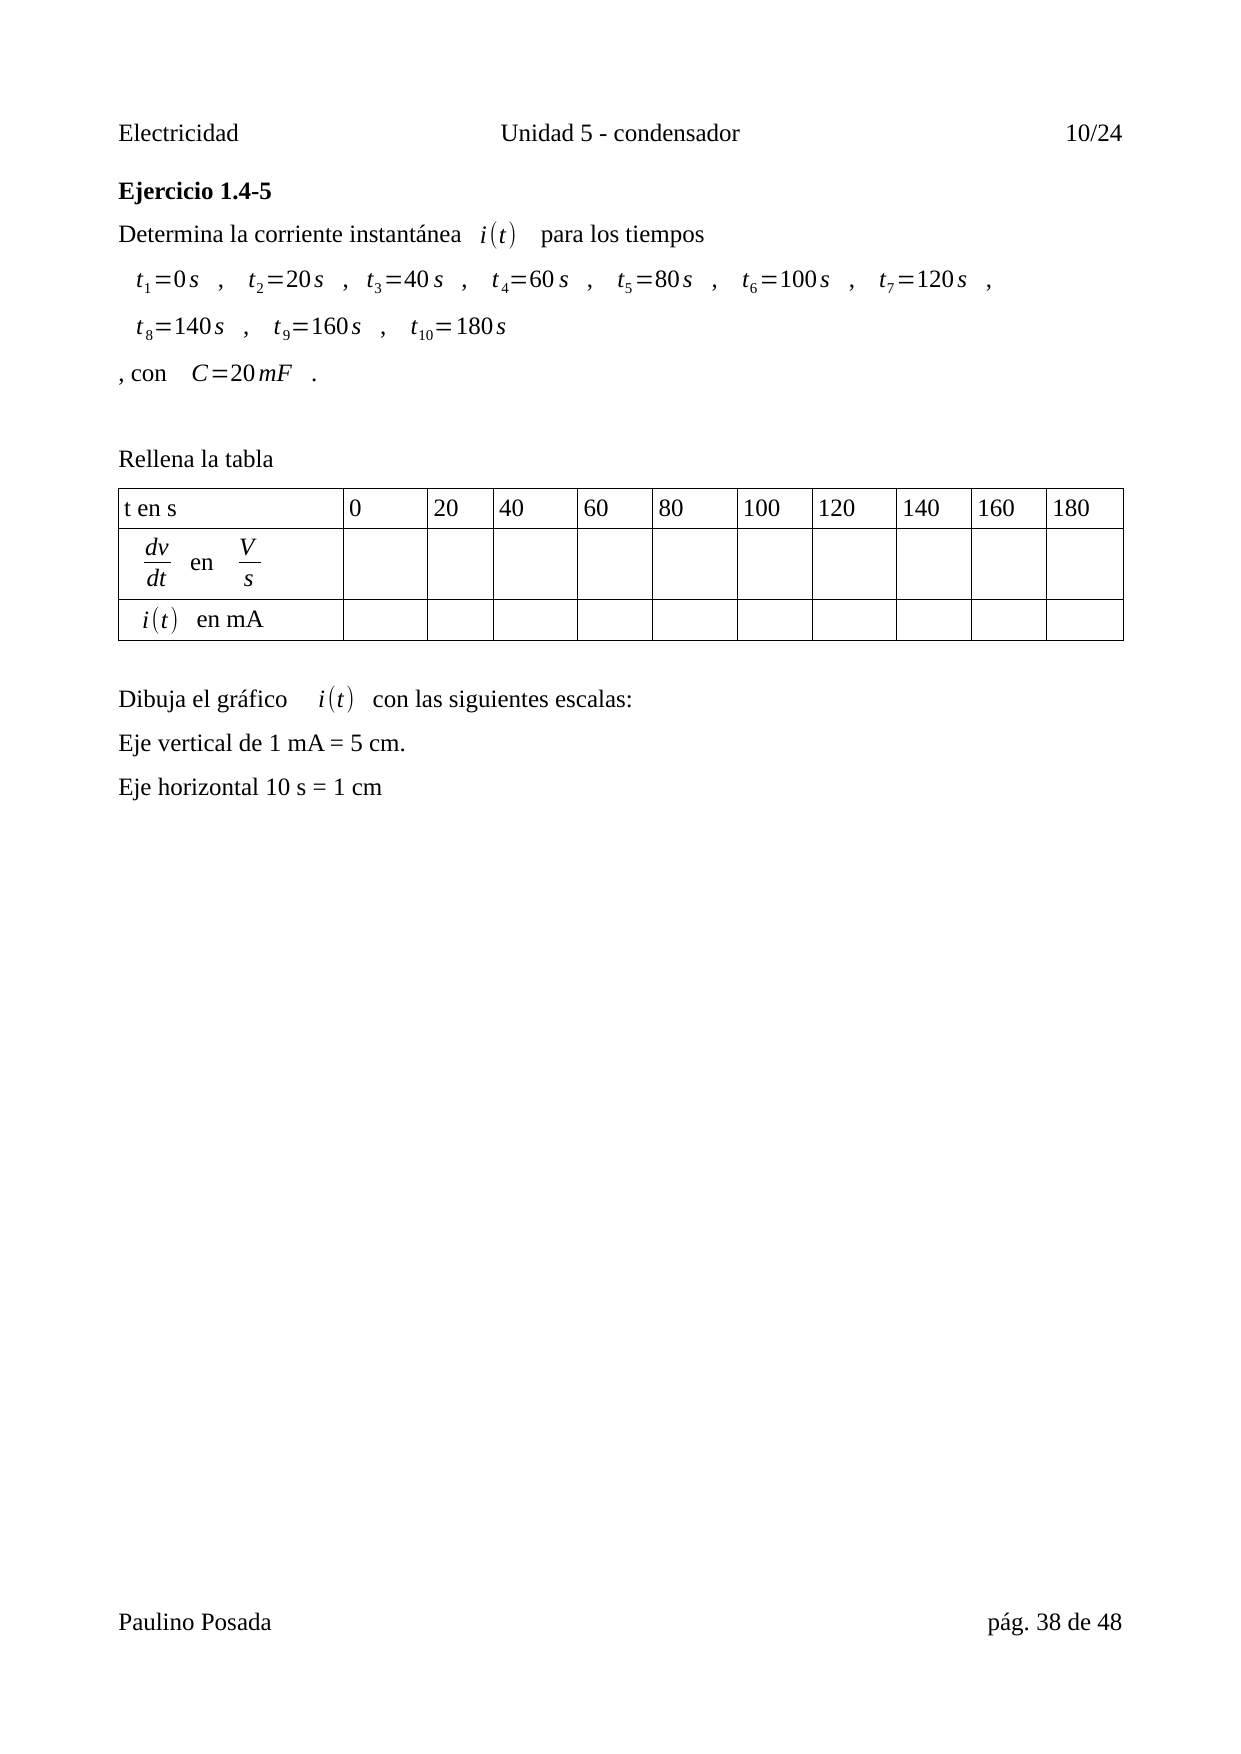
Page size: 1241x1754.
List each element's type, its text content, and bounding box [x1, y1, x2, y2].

table_header 20 [428, 489, 493, 528]
table_cell en [119, 529, 343, 598]
table_cell [813, 529, 896, 598]
text Rellena la tabla [118, 444, 1122, 473]
table_header 140 [897, 489, 971, 528]
table_header 120 [813, 489, 896, 528]
table_header 0 [344, 489, 427, 528]
text Determina la corriente instantánea para los tiempos [118, 219, 1122, 250]
table_cell [897, 600, 971, 640]
text , con . [118, 358, 1122, 387]
table_cell [344, 529, 427, 598]
table_header 100 [738, 489, 812, 528]
table_cell [1047, 529, 1123, 598]
text Eje horizontal 10 s = 1 cm [118, 772, 1122, 800]
table_cell [972, 529, 1046, 598]
text Eje vertical de 1 mA = 5 cm. [118, 728, 1122, 757]
table_cell [1047, 600, 1123, 640]
text , ,, , , , , , , [118, 264, 1122, 344]
table_header t en s [119, 489, 343, 528]
table_cell [653, 600, 737, 640]
table_cell [578, 529, 652, 598]
table_header 40 [494, 489, 577, 528]
table_header 180 [1047, 489, 1123, 528]
table_cell [813, 600, 896, 640]
table_cell [738, 529, 812, 598]
table_cell [653, 529, 737, 598]
table_cell en mA [119, 600, 343, 640]
table_header 60 [578, 489, 652, 528]
table_cell [494, 600, 577, 640]
table_cell [578, 600, 652, 640]
table_cell [494, 529, 577, 598]
table_cell [344, 600, 427, 640]
table_cell [897, 529, 971, 598]
table_cell [972, 600, 1046, 640]
table_cell [428, 529, 493, 598]
table_header 80 [653, 489, 737, 528]
table_cell [738, 600, 812, 640]
table_header 160 [972, 489, 1046, 528]
text Ejercicio 1.4-5 [118, 176, 1122, 205]
text Dibuja el gráfico con las siguientes escalas: [118, 684, 1122, 714]
table_cell [428, 600, 493, 640]
